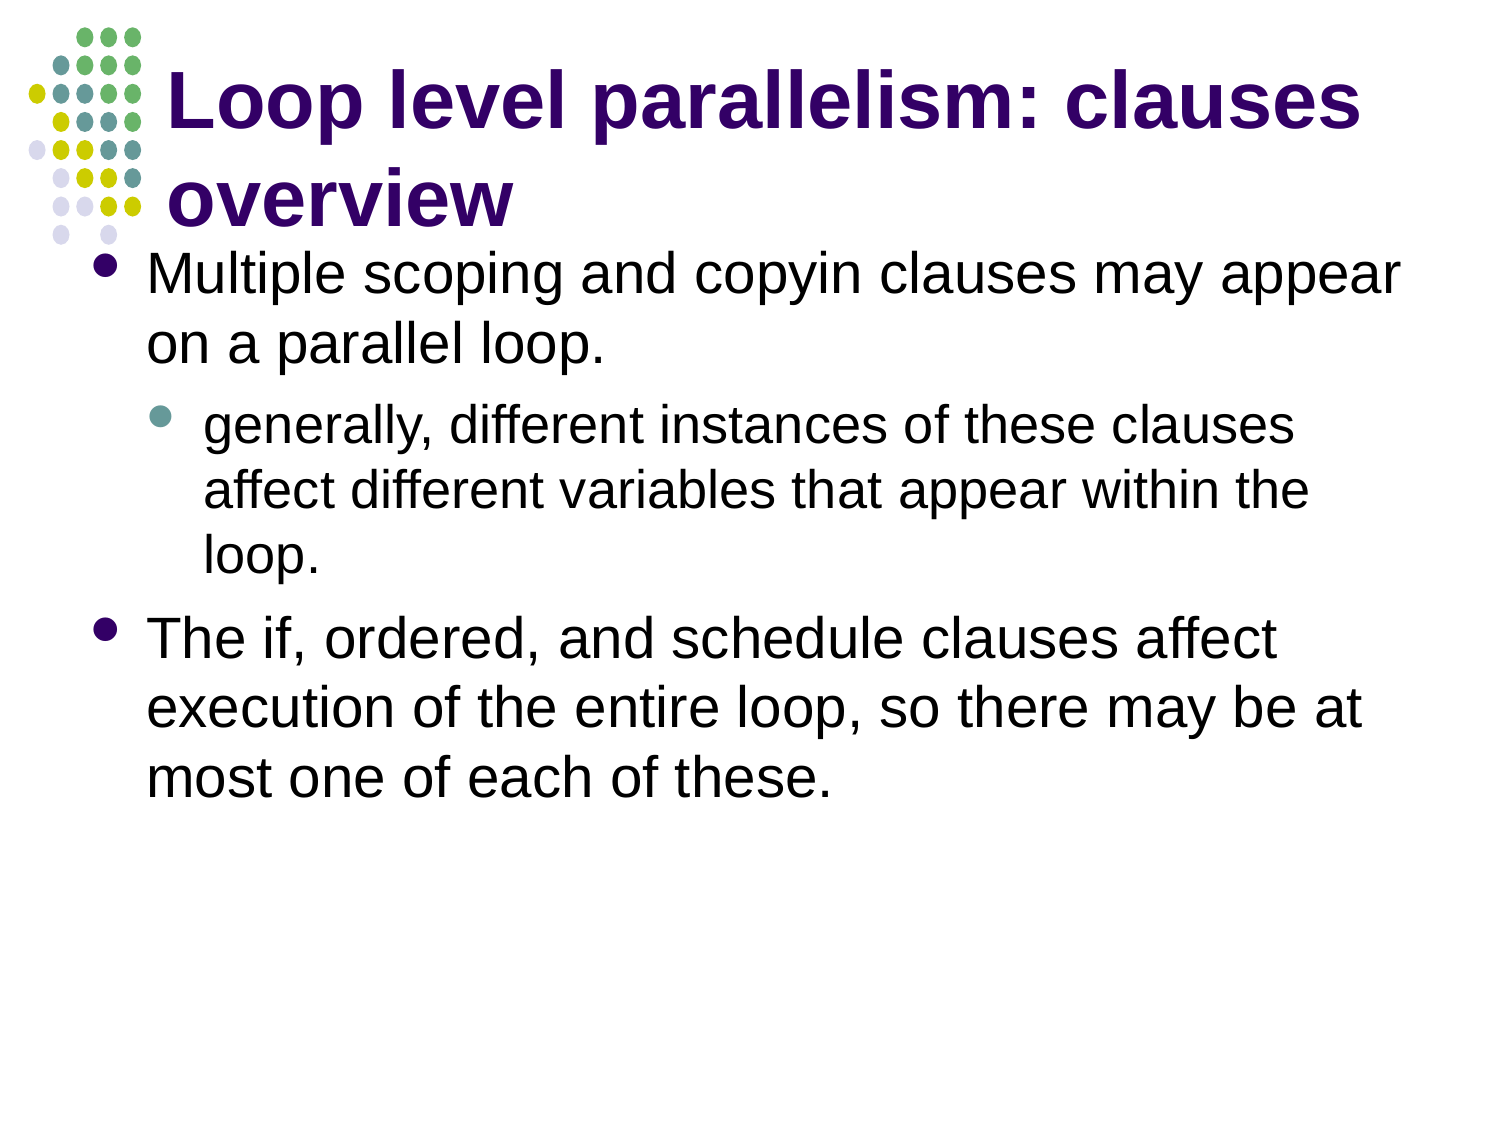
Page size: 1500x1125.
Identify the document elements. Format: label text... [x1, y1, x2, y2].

title Loop level parallelism: clauses overview [151, 40, 1390, 228]
list Multiple scoping and copyin clauses may appear on a parallel loop. generally, different instances of these clauses affect different variables that appear within the loop. The if, ordered, and schedule clauses affect execution of the entire loop, so there may be at most one of each of these. [75, 228, 1426, 1006]
